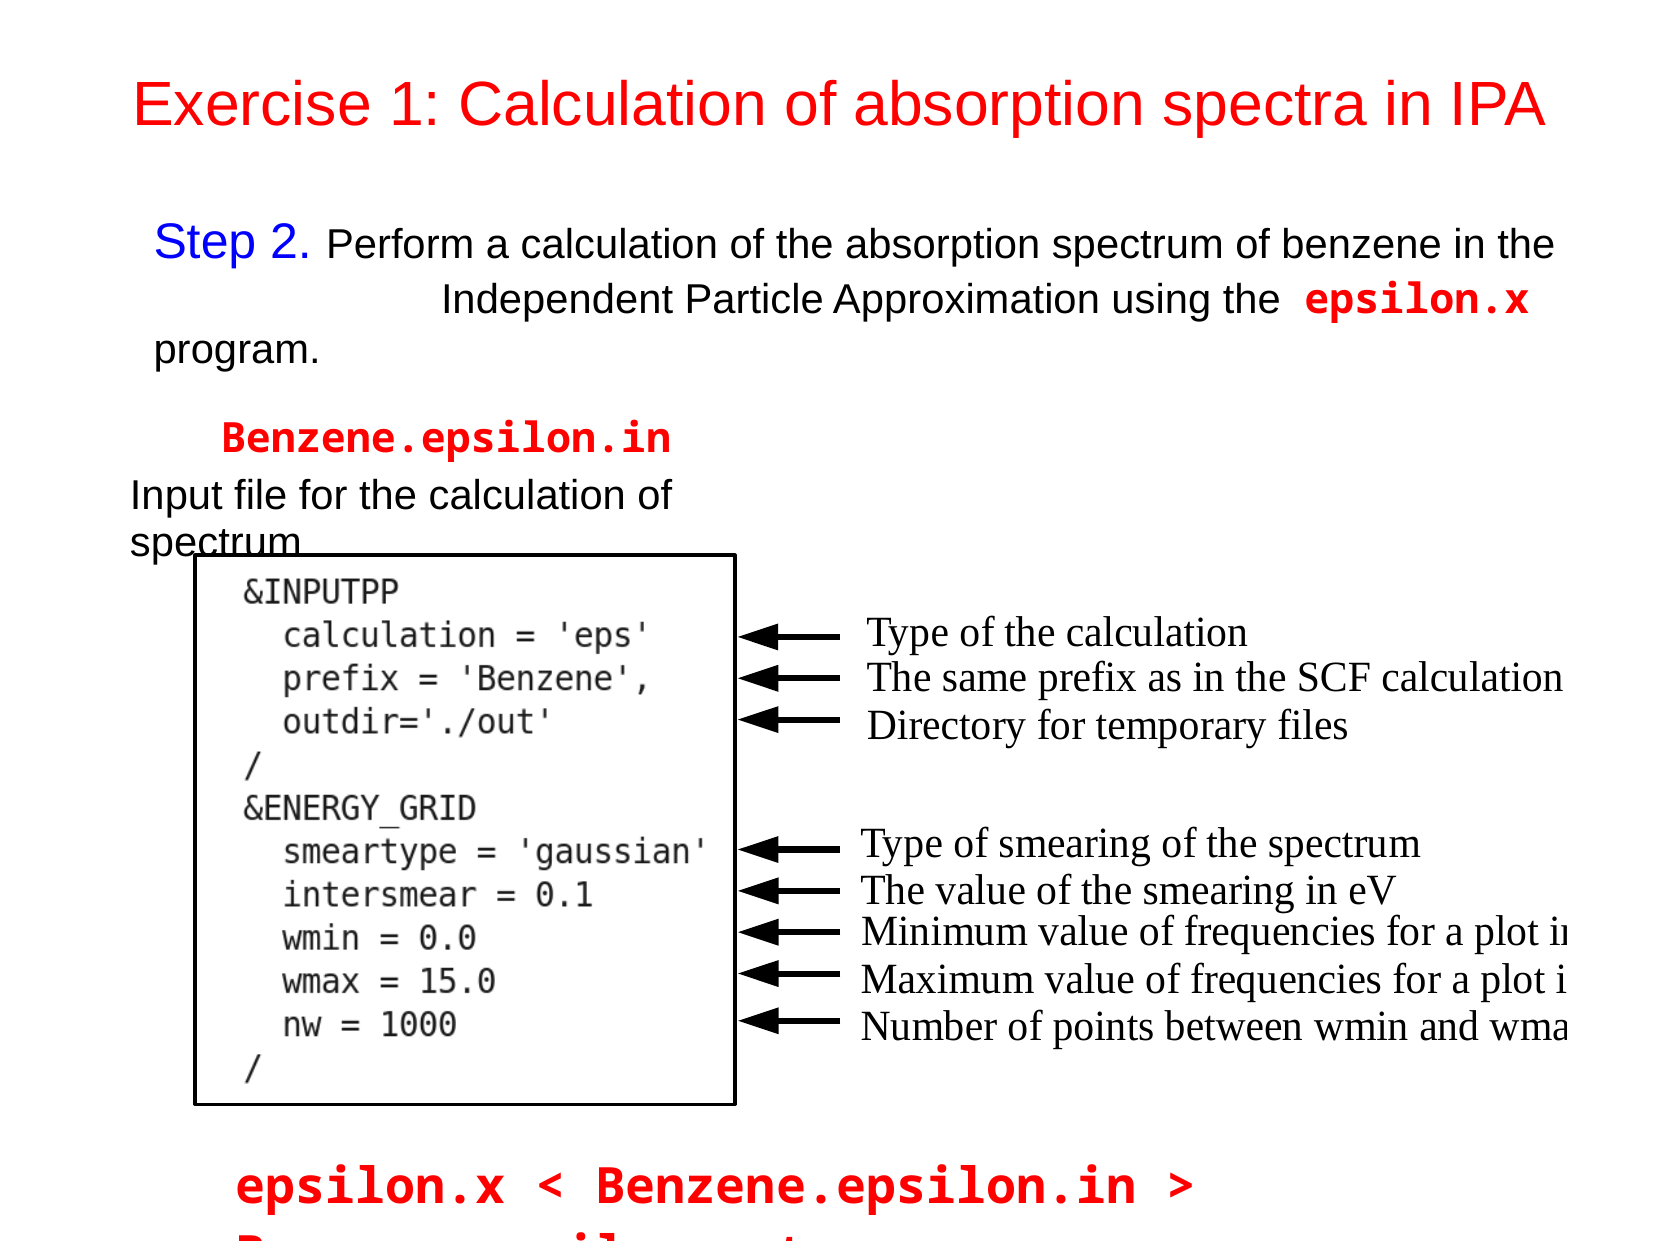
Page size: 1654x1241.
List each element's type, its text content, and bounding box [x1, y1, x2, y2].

list Input file for the calculation of spectrum [59, 471, 746, 562]
list Benzene.epsilon.in [150, 408, 811, 496]
title Exercise 1: Calculation of absorption spectra in IPA [84, 32, 1573, 175]
list Input file for the calculation of spectrum [197, 557, 733, 562]
picture [233, 569, 714, 1096]
chart [740, 483, 1573, 1062]
list Step 2. Perform a calculation of the absorption spectrum of benzene in the Independent Particle Approximation using the epsilon.x program. [82, 213, 1571, 352]
list epsilon.x < Benzene.epsilon.in > Benzene.epsilon.out [165, 1150, 1561, 1241]
